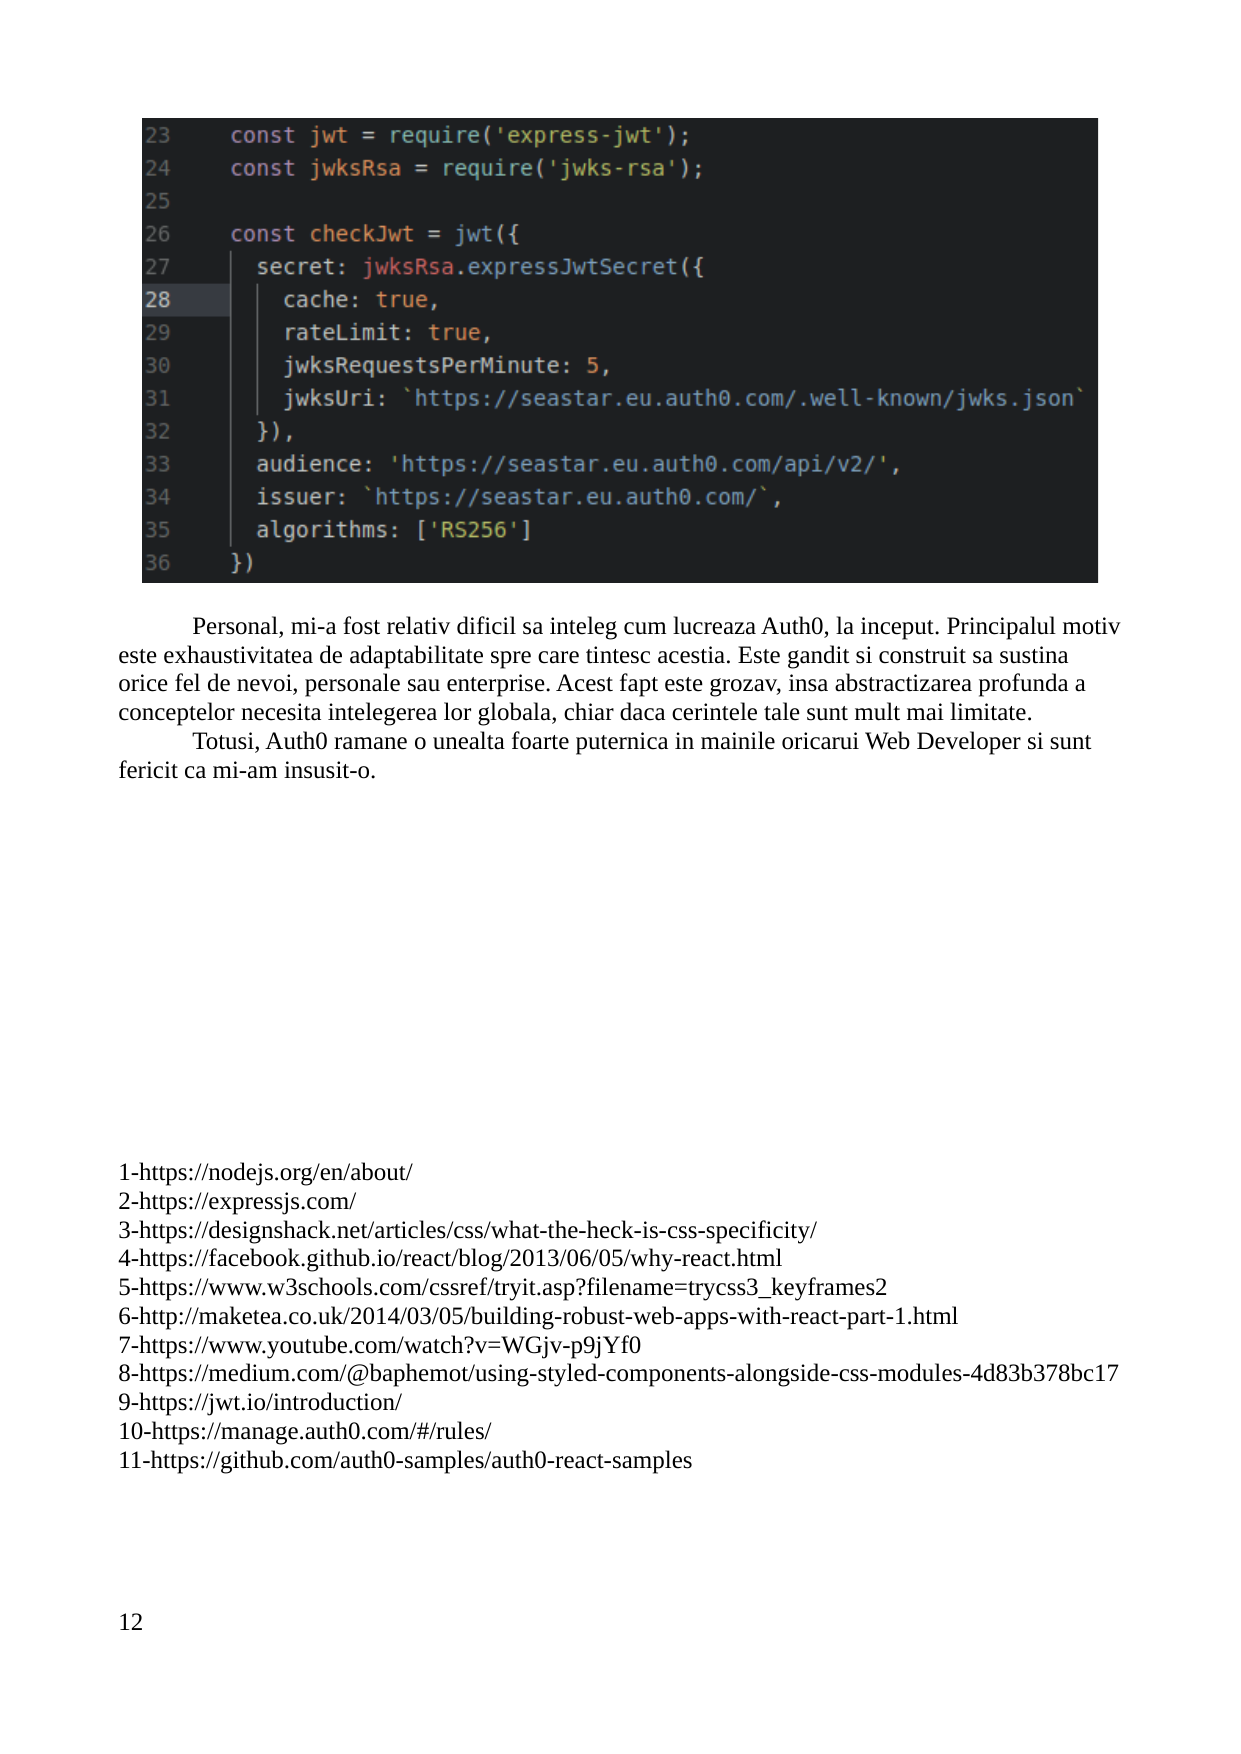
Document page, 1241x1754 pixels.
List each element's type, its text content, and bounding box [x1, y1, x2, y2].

text 1-https://nodejs.org/en/about/ [118, 1157, 1122, 1186]
picture [142, 118, 1099, 583]
text 2-https://expressjs.com/ [118, 1186, 1122, 1215]
text 11-https://github.com/auth0-samples/auth0-react-samples [118, 1445, 1122, 1473]
text 9-https://jwt.io/introduction/ [118, 1387, 1122, 1416]
text Totusi, Auth0 ramane o unealta foarte puternica in mainile oricarui Web Developer si sunt fericit ca mi-am insusit-o. [118, 726, 1122, 783]
text 10-https://manage.auth0.com/#/rules/ [118, 1416, 1122, 1445]
text 4-https://facebook.github.io/react/blog/2013/06/05/why-react.html [118, 1243, 1122, 1272]
text 8-https://medium.com/@baphemot/using-styled-components-alongside-css-modules-4d83b378bc17 [118, 1358, 1122, 1387]
text Personal, mi-a fost relativ dificil sa inteleg cum lucreaza Auth0, la inceput. Principalul motiv este exhaustivitatea de adaptabilitate spre care tintesc acestia. Este gandit si construit sa sustina orice fel de nevoi, personale sau enterprise. Acest fapt este grozav, insa abstractizarea profunda a conceptelor necesita intelegerea lor globala, chiar daca cerintele tale sunt mult mai limitate. [118, 611, 1122, 726]
text 5-https://www.w3schools.com/cssref/tryit.asp?filename=trycss3_keyframes2 [118, 1272, 1122, 1301]
text 3-https://designshack.net/articles/css/what-the-heck-is-css-specificity/ [118, 1215, 1122, 1243]
text 6-http://maketea.co.uk/2014/03/05/building-robust-web-apps-with-react-part-1.html [118, 1301, 1122, 1330]
text 7-https://www.youtube.com/watch?v=WGjv-p9jYf0 [118, 1330, 1122, 1358]
